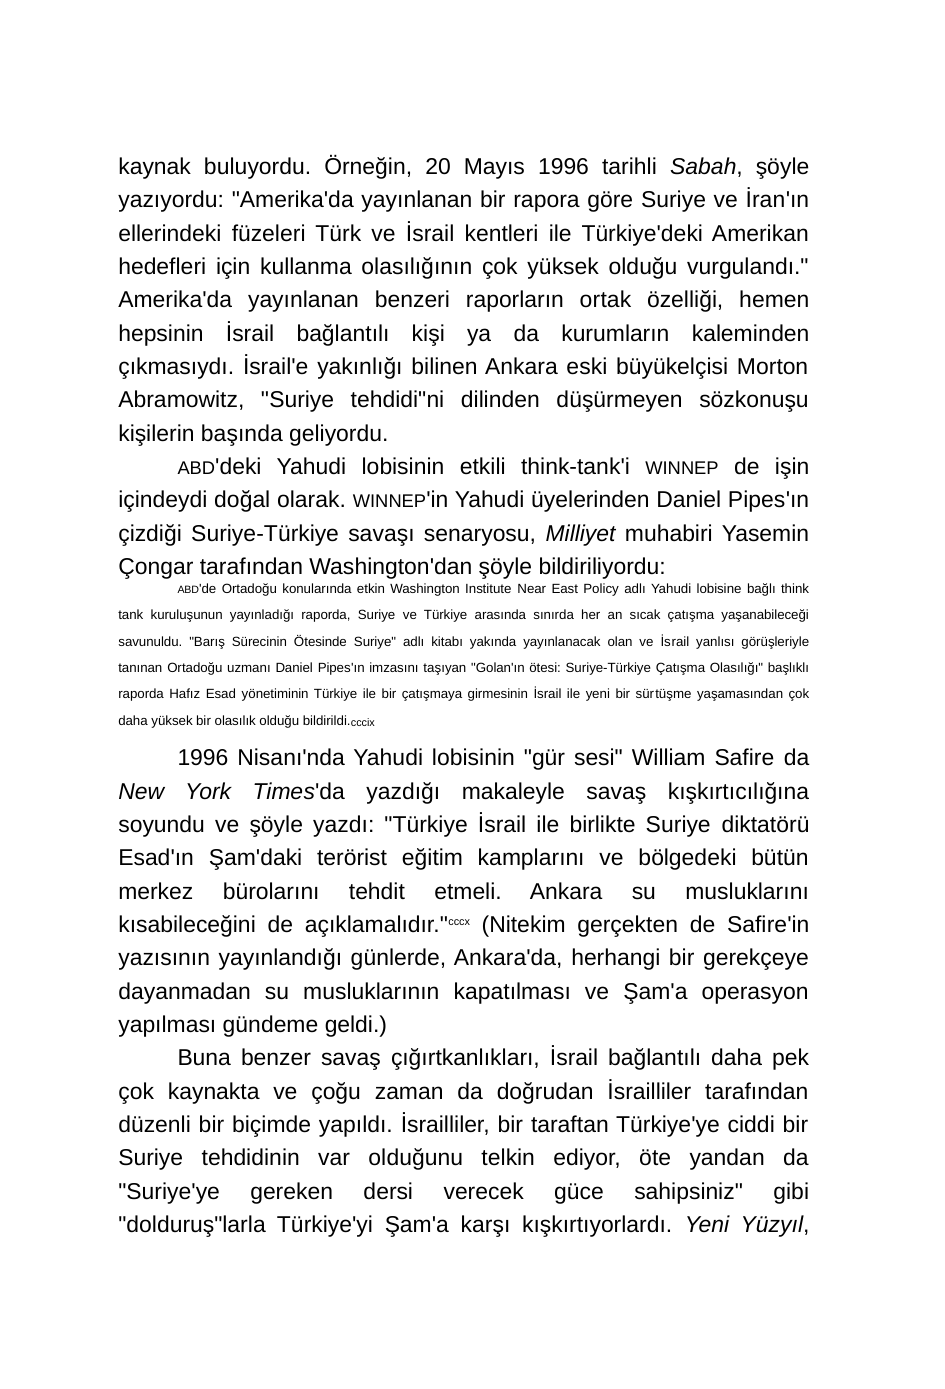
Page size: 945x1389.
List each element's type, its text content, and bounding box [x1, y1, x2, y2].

text Buna benzer savaş çığırtkanlıkları, İsrail bağlantılı daha pek çok kaynakta ve çoğu zaman da doğrudan İsrailliler tarafından düzenli bir biçimde yapıldı. İsrailliler, bir taraftan Türkiye'ye ciddi bir Suriye tehdidinin var ol­duğunu telkin ediyor, öte yandan da "Suriye'ye gereken dersi verecek güce sahipsiniz" gibi "dolduruş"larla Türkiye'yi Şam'a karşı kışkırtıyorlardı. Yeni Yüzyıl, [118, 1039, 809, 1239]
text 1996 Nisanı'nda Yahudi lobisinin "gür sesi" William Safire da New York Times'da yazdığı makaleyle savaş kışkırtıcılığına soyundu ve şöyle yazdı: "Türkiye İsrail ile birlikte Suriye diktatörü Esad'ın Şam'daki terörist eğitim kamplarını ve bölgedeki bütün merkez bürolarını tehdit etmeli. Ankara su musluklarını kısabileceğini de açıklamalıdır." (Nitekim gerçekten de Safi­re'­in yazısının yayınlandığı günlerde, Ankara'da, herhangi bir gerekçeye da­yan­madan su musluklarının kapatılması ve Şam'a operasyon yapılması gün­deme geldi.) [118, 739, 809, 1039]
text kaynak bu­lu­yordu. Örneğin, 20 Mayıs 1996 tarihli Sabah, şöyle yazıyordu: "Amerika'da yayınlanan bir rapora göre Suriye ve İran'ın ellerindeki füzeleri Türk ve İsrail kentleri ile Türkiye'deki Amerikan hedefleri için kullanma olasılığının çok yüksek olduğu vurgulandı." Amerika'da yayınlanan benzeri raporların or­tak özelliği, hemen hepsinin İsrail bağlantılı kişi ya da kurumların kalemin­den çıkmasıydı. İsrail'e yakınlığı bilinen Ankara eski büyükelçisi Morton Ab­ramowitz, "Suriye tehdidi"ni dilinden düşürmeyen sözkonuşu kişilerin ba­şın­da geliyordu. [118, 148, 809, 448]
text abd'de Ortadoğu konularında etkin Washington Institute Near East Policy ad­lı Yahudi lobisine bağlı think tank kuruluşunun yayınladığı raporda, Suriye ve Türkiye arasında sınırda her an sıcak çatışma yaşanabileceği savunuldu. "Ba­rış Sürecinin Ötesinde Suriye" adlı kitabı yakında yayınlanacak olan ve İs­rail yanlısı görüşleriyle tanınan Ortadoğu uzmanı Daniel Pipes'ın imzasını ta­şı­yan "Golan'ın ötesi: Suriye-Türkiye Çatışma Olasılığı" başlıklı raporda Hafız Esad yönetiminin Türkiye ile bir çatışmaya girmesinin İsrail ile yeni bir sür­tüş­me yaşamasından çok daha yüksek bir olasılık olduğu bildirildi. [118, 581, 809, 739]
text abd'deki Yahudi lobisinin etkili think-tank'i winnep de işin içindeydi do­ğal olarak. winnep'in Yahudi üyelerinden Daniel Pipes'ın çizdiği Suriye-Tür­kiye savaşı senaryosu, Milliyet muhabiri Yasemin Çongar tarafından Was­hington'dan şöyle bildiriliyordu: [118, 448, 809, 581]
